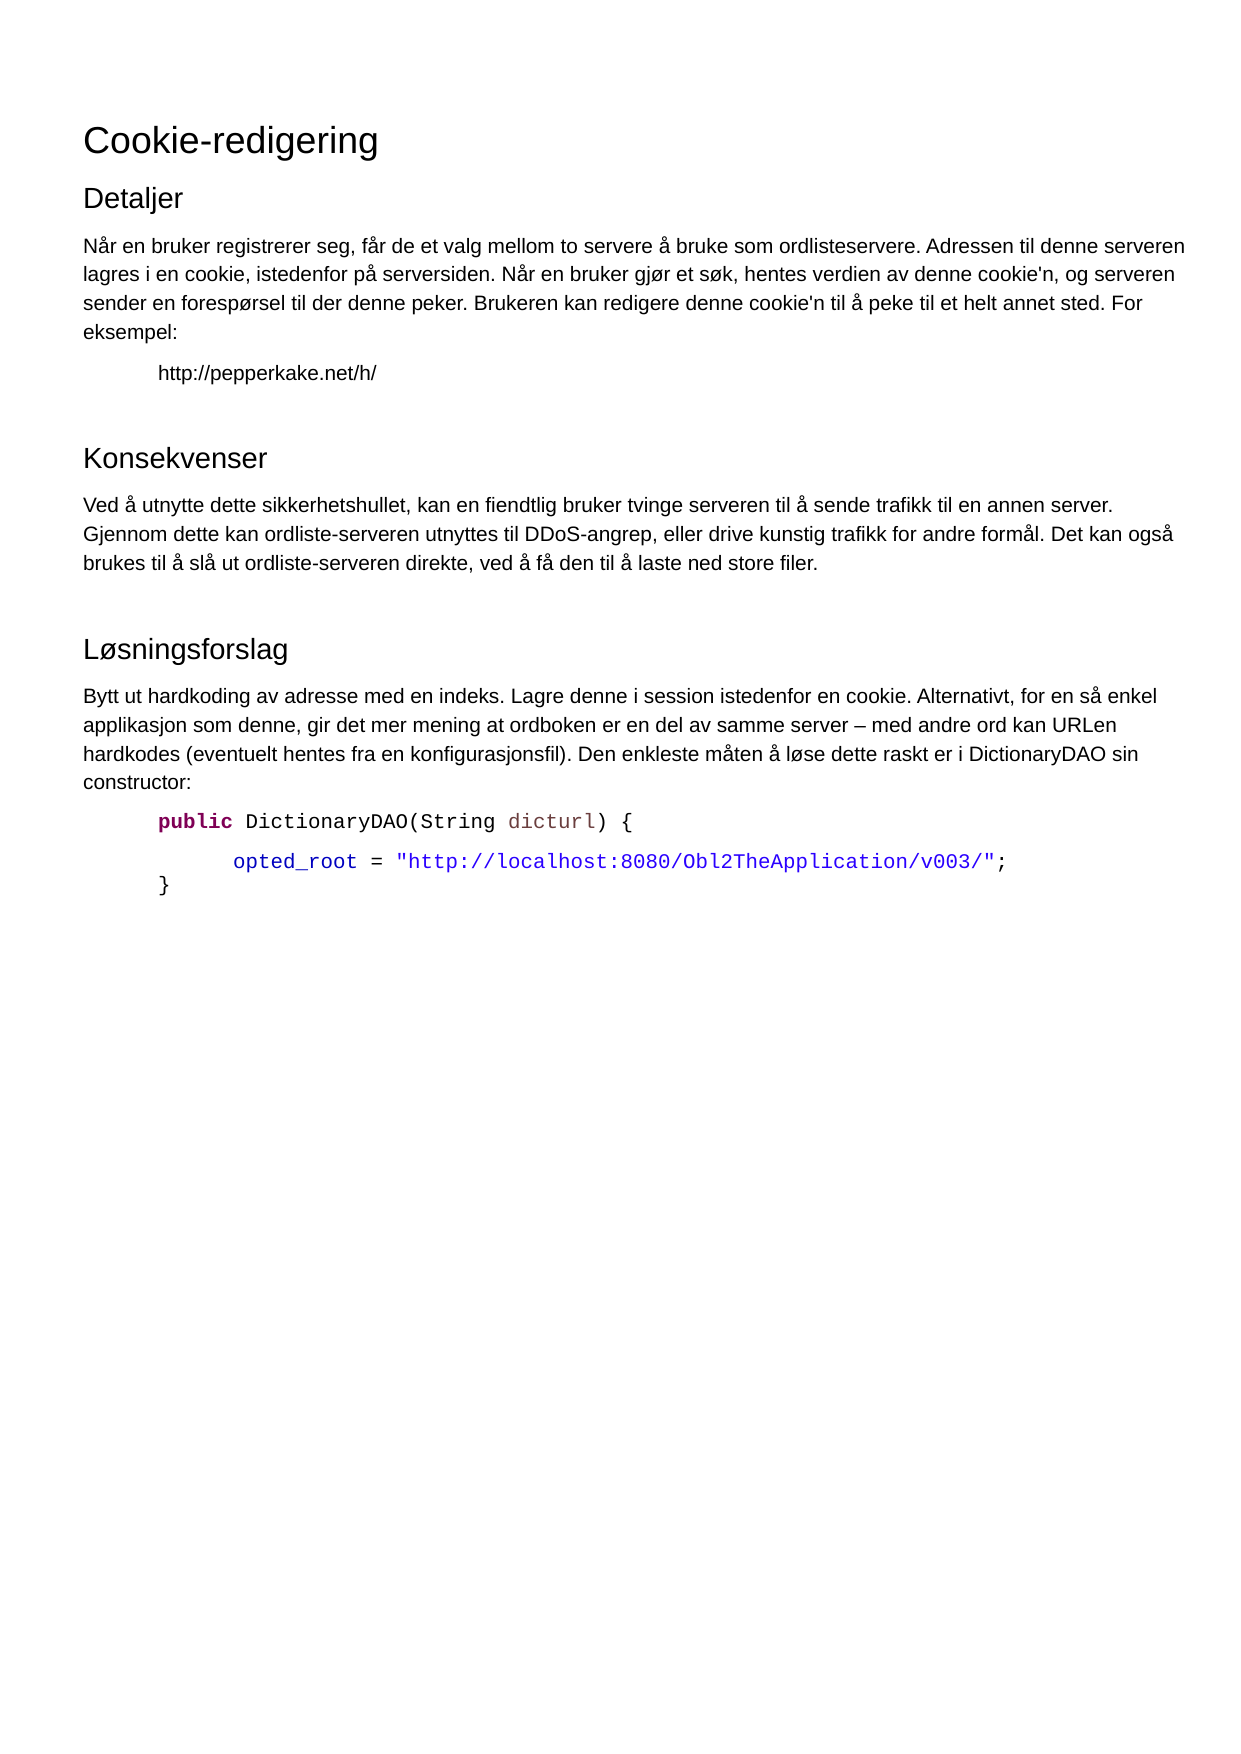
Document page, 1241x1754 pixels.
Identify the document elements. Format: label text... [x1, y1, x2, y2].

text Cookie-redigering [83, 118, 1204, 161]
text Når en bruker registrerer seg, får de et valg mellom to servere å bruke som ordlisteservere. Adressen til denne serveren lagres i en cookie, istedenfor på serversiden. Når en bruker gjør et søk, hentes verdien av denne cookie'n, og serveren sender en forespørsel til der denne peker. Brukeren kan redigere denne cookie'n til å peke til et helt annet sted. For eksempel: [83, 233, 1204, 344]
text opted_root = "http://localhost:8080/Obl2TheApplication/v003/"; [83, 851, 1204, 874]
text Ved å utnytte dette sikkerhetshullet, kan en fiendtlig bruker tvinge serveren til å sende trafikk til en annen server. Gjennom dette kan ordliste-serveren utnyttes til DDoS-angrep, eller drive kunstig trafikk for andre formål. Det kan også brukes til å slå ut ordliste-serveren direkte, ved å få den til å laste ned store filer. [83, 493, 1204, 575]
text http://pepperkake.net/h/ [83, 360, 1204, 384]
text Detaljer [83, 182, 1204, 215]
text } [83, 874, 1204, 898]
text public DictionaryDAO(String dicturl) { [83, 811, 1204, 834]
text Løsningsforslag [83, 632, 1204, 665]
text Konsekvenser [83, 441, 1204, 475]
text Bytt ut hardkoding av adresse med en indeks. Lagre denne i session istedenfor en cookie. Alternativt, for en så enkel applikasjon som denne, gir det mer mening at ordboken er en del av samme server – med andre ord kan URLen hardkodes (eventuelt hentes fra en konfigurasjonsfil). Den enkleste måten å løse dette raskt er i DictionaryDAO sin constructor: [83, 684, 1204, 794]
